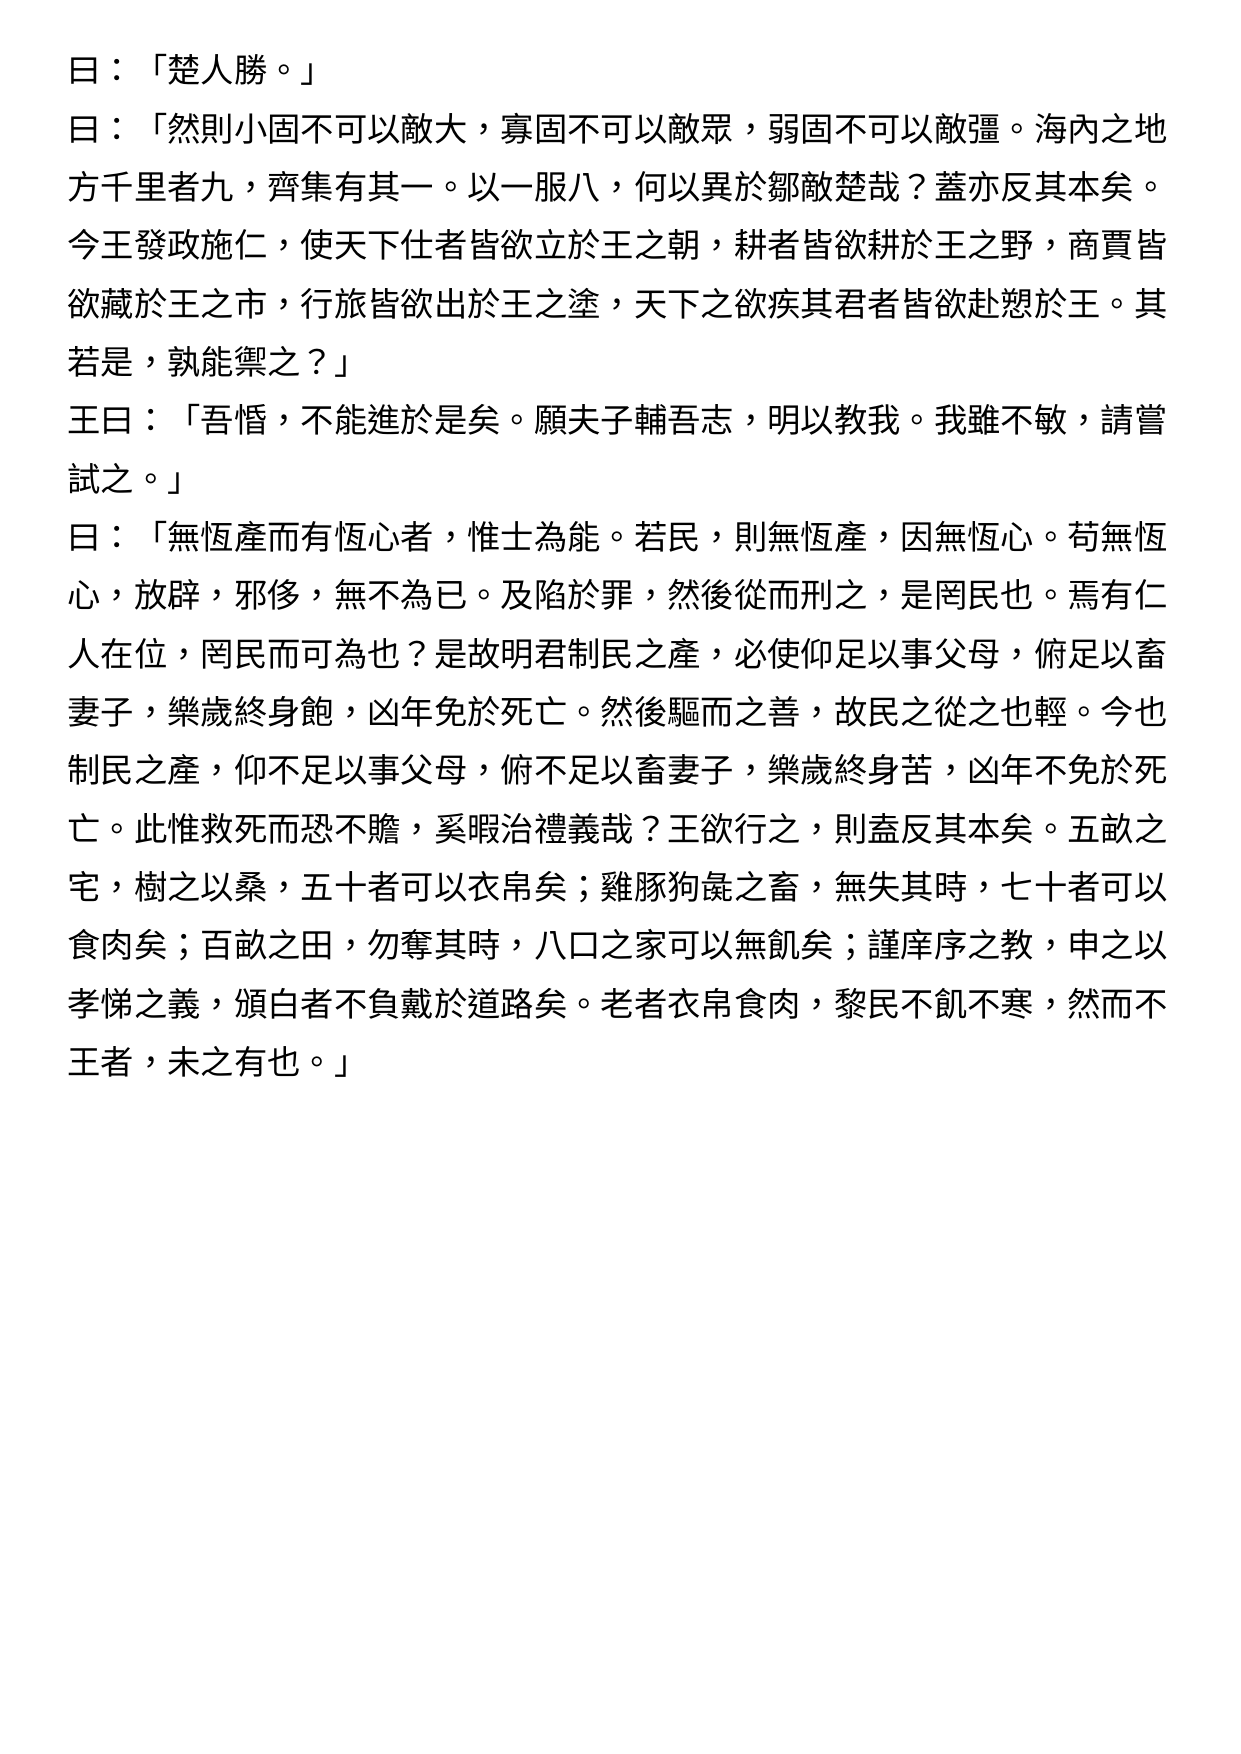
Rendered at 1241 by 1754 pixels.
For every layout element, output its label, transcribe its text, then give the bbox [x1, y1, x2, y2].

text 曰：「楚人勝。」 [67, 36, 1187, 94]
text 曰：「無恆產而有恆心者，惟士為能。若民，則無恆產，因無恆心。苟無恆心，放辟，邪侈，無不為已。及陷於罪，然後從而刑之，是罔民也。焉有仁人在位，罔民而可為也？是故明君制民之產，必使仰足以事父母，俯足以畜妻子，樂歲終身飽，凶年免於死亡。然後驅而之善，故民之從之也輕。今也制民之產，仰不足以事父母，俯不足以畜妻子，樂歲終身苦，凶年不免於死亡。此惟救死而恐不贍，奚暇治禮義哉？王欲行之，則盍反其本矣。五畝之宅，樹之以桑，五十者可以衣帛矣；雞豚狗彘之畜，無失其時，七十者可以食肉矣；百畝之田，勿奪其時，八口之家可以無飢矣；謹庠序之教，申之以孝悌之義，頒白者不負戴於道路矣。老者衣帛食肉，黎民不飢不寒，然而不王者，未之有也。」 [67, 503, 1187, 1086]
text 王曰：「吾惛，不能進於是矣。願夫子輔吾志，明以教我。我雖不敏，請嘗試之。」 [67, 386, 1187, 503]
text 曰：「然則小固不可以敵大，寡固不可以敵眾，弱固不可以敵彊。海內之地方千里者九，齊集有其一。以一服八，何以異於鄒敵楚哉？蓋亦反其本矣。今王發政施仁，使天下仕者皆欲立於王之朝，耕者皆欲耕於王之野，商賈皆欲藏於王之市，行旅皆欲出於王之塗，天下之欲疾其君者皆欲赴愬於王。其若是，孰能禦之？」 [67, 94, 1187, 386]
